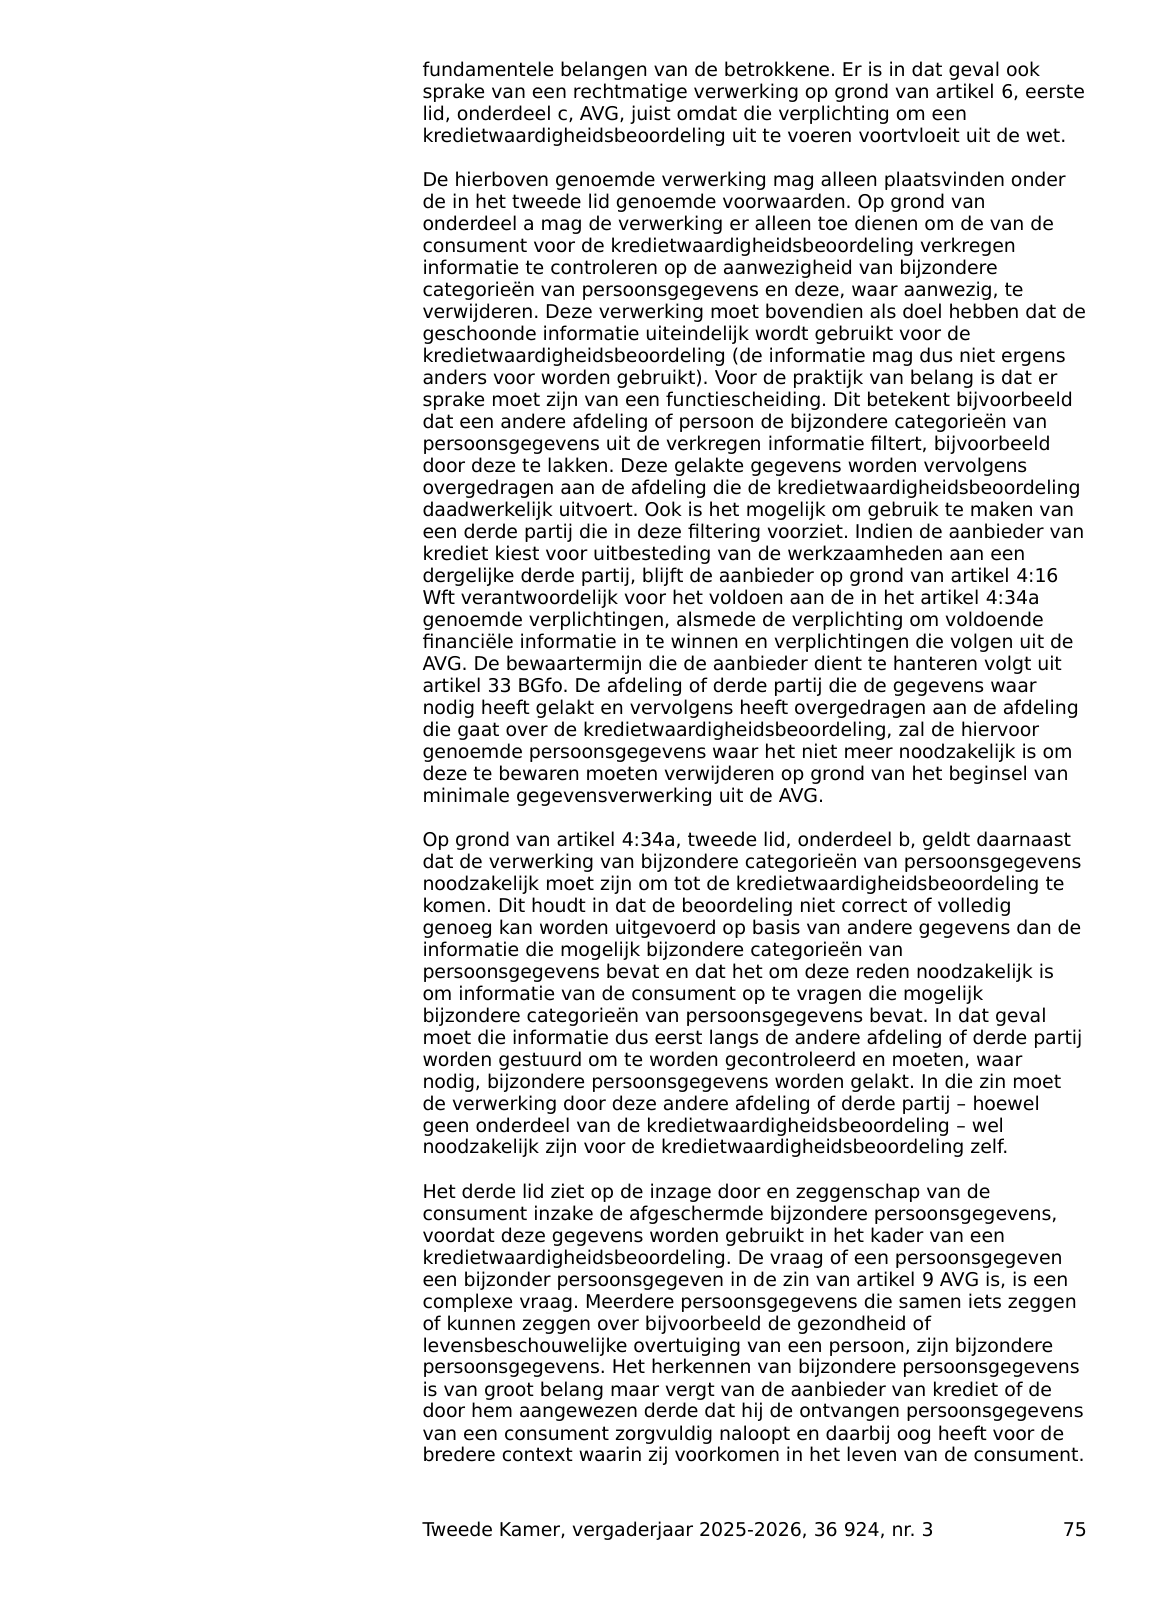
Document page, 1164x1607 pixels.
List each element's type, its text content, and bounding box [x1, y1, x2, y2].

text De hierboven genoemde verwerking mag alleen plaatsvinden onder de in het tweede lid genoemde voorwaarden. Op grond van onderdeel a mag de verwerking er alleen toe dienen om de van de consument voor de kredietwaardigheidsbeoordeling verkregen informatie te controleren op de aanwezigheid van bijzondere categorieën van persoonsgegevens en deze, waar aanwezig, te verwijderen. Deze verwerking moet bovendien als doel hebben dat de geschoonde informatie uiteindelijk wordt gebruikt voor de kredietwaardigheidsbeoordeling (de informatie mag dus niet ergens anders voor worden gebruikt). Voor de praktijk van belang is dat er sprake moet zijn van een functiescheiding. Dit betekent bijvoorbeeld dat een andere afdeling of persoon de bijzondere categorieën van persoonsgegevens uit de verkregen informatie filtert, bijvoorbeeld door deze te lakken. Deze gelakte gegevens worden vervolgens overgedragen aan de afdeling die de kredietwaardigheidsbeoordeling daadwerkelijk uitvoert. Ook is het mogelijk om gebruik te maken van een derde partij die in deze filtering voorziet. Indien de aanbieder van krediet kiest voor uitbesteding van de werkzaamheden aan een dergelijke derde partij, blijft de aanbieder op grond van artikel 4:16 Wft verantwoordelijk voor het voldoen aan de in het artikel 4:34a genoemde verplichtingen, alsmede de verplichting om voldoende financiële informatie in te winnen en verplichtingen die volgen uit de AVG. De bewaartermijn die de aanbieder dient te hanteren volgt uit artikel 33 BGfo. De afdeling of derde partij die de gegevens waar nodig heeft gelakt en vervolgens heeft overgedragen aan de afdeling die gaat over de kredietwaardigheidsbeoordeling, zal de hiervoor genoemde persoonsgegevens waar het niet meer noodzakelijk is om deze te bewaren moeten verwijderen op grond van het beginsel van minimale gegevensverwerking uit de AVG. [422, 169, 1087, 807]
text fundamentele belangen van de betrokkene. Er is in dat geval ook sprake van een rechtmatige verwerking op grond van artikel 6, eerste lid, onderdeel c, AVG, juist omdat die verplichting om een kredietwaardigheidsbeoordeling uit te voeren voortvloeit uit de wet. [422, 59, 1087, 147]
text Op grond van artikel 4:34a, tweede lid, onderdeel b, geldt daarnaast dat de verwerking van bijzondere categorieën van persoonsgegevens noodzakelijk moet zijn om tot de kredietwaardigheidsbeoordeling te komen. Dit houdt in dat de beoordeling niet correct of volledig genoeg kan worden uitgevoerd op basis van andere gegevens dan de informatie die mogelijk bijzondere categorieën van persoonsgegevens bevat en dat het om deze reden noodzakelijk is om informatie van de consument op te vragen die mogelijk bijzondere categorieën van persoonsgegevens bevat. In dat geval moet die informatie dus eerst langs de andere afdeling of derde partij worden gestuurd om te worden gecontroleerd en moeten, waar nodig, bijzondere persoonsgegevens worden gelakt. In die zin moet de verwerking door deze andere afdeling of derde partij – hoewel geen onderdeel van de kredietwaardigheidsbeoordeling – wel noodzakelijk zijn voor de kredietwaardigheidsbeoordeling zelf. [422, 829, 1087, 1158]
text Het derde lid ziet op de inzage door en zeggenschap van de consument inzake de afgeschermde bijzondere persoonsgegevens, voordat deze gegevens worden gebruikt in het kader van een kredietwaardigheidsbeoordeling. De vraag of een persoonsgegeven een bijzonder persoonsgegeven in de zin van artikel 9 AVG is, is een complexe vraag. Meerdere persoonsgegevens die samen iets zeggen of kunnen zeggen over bijvoorbeeld de gezondheid of levensbeschouwelijke overtuiging van een persoon, zijn bijzondere persoonsgegevens. Het herkennen van bijzondere persoonsgegevens is van groot belang maar vergt van de aanbieder van krediet of de door hem aangewezen derde dat hij de ontvangen persoonsgegevens van een consument zorgvuldig naloopt en daarbij oog heeft voor de bredere context waarin zij voorkomen in het leven van de consument. [422, 1181, 1087, 1466]
